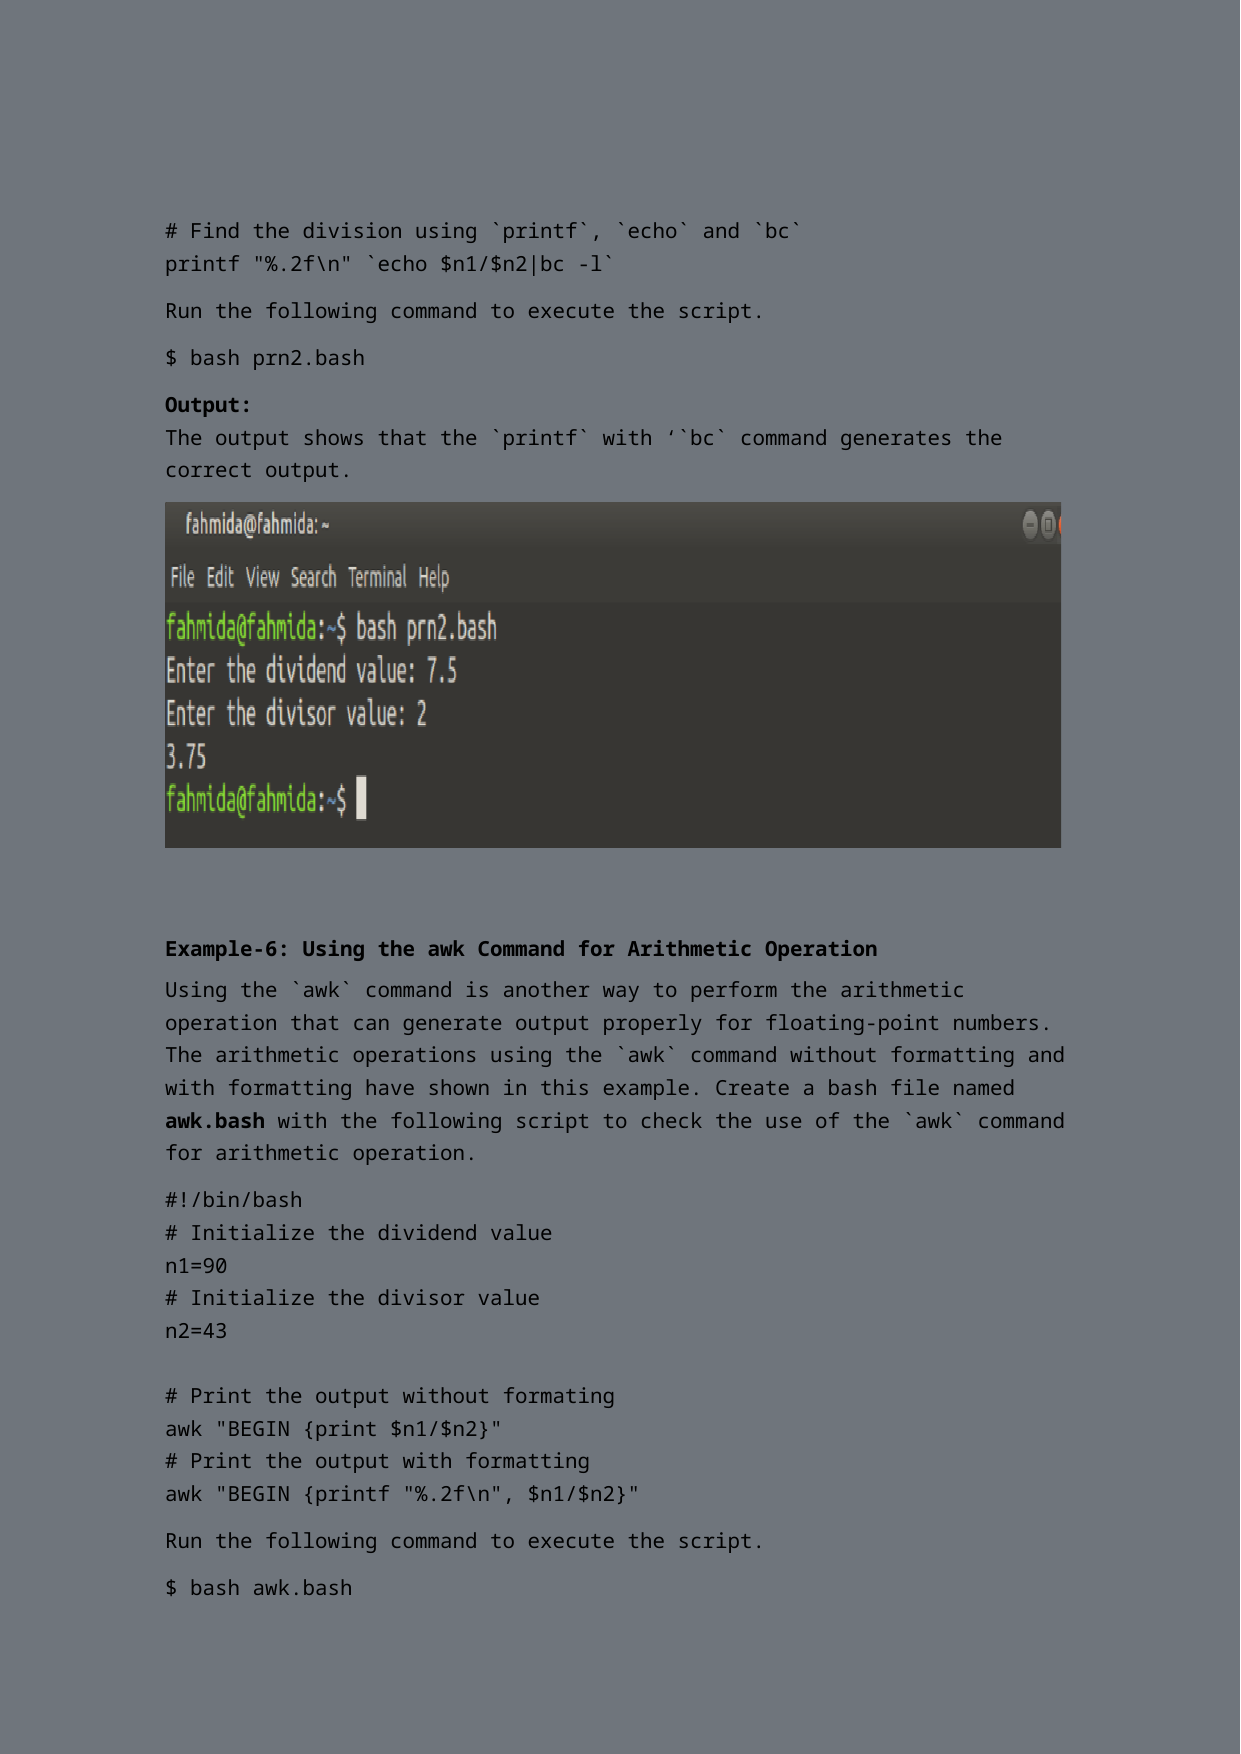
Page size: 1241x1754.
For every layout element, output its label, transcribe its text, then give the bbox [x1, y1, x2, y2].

picture [165, 502, 1062, 848]
text $ bash prn2.bash [165, 343, 1075, 372]
text Run the following command to execute the script. [165, 1526, 1075, 1555]
text Output: The output shows that the `printf` with ‘`bc` command generates the correct output. [165, 390, 1075, 484]
subtitle Example-6: Using the awk Command for Arithmetic Operation [165, 934, 1075, 963]
text # Find the division using `printf`, `echo` and `bc` printf "%.2f\n" `echo $n1/$n2|bc -l` [165, 183, 1075, 277]
text Run the following command to execute the script. [165, 296, 1075, 324]
text Using the `awk` command is another way to perform the arithmetic operation that can generate output properly for floating-point numbers. The arithmetic operations using the `awk` command without formatting and with formatting have shown in this example. Create a bash file named awk.bash with the following script to check the use of the `awk` command for arithmetic operation. [165, 975, 1075, 1167]
text #!/bin/bash # Initialize the dividend value n1=90 # Initialize the divisor value n2=43 # Print the output without formating awk "BEGIN {print $n1/$n2}" # Print the output with formatting awk "BEGIN {printf "%.2f\n", $n1/$n2}" [165, 1186, 1075, 1507]
text $ bash awk.bash [165, 1573, 1075, 1602]
